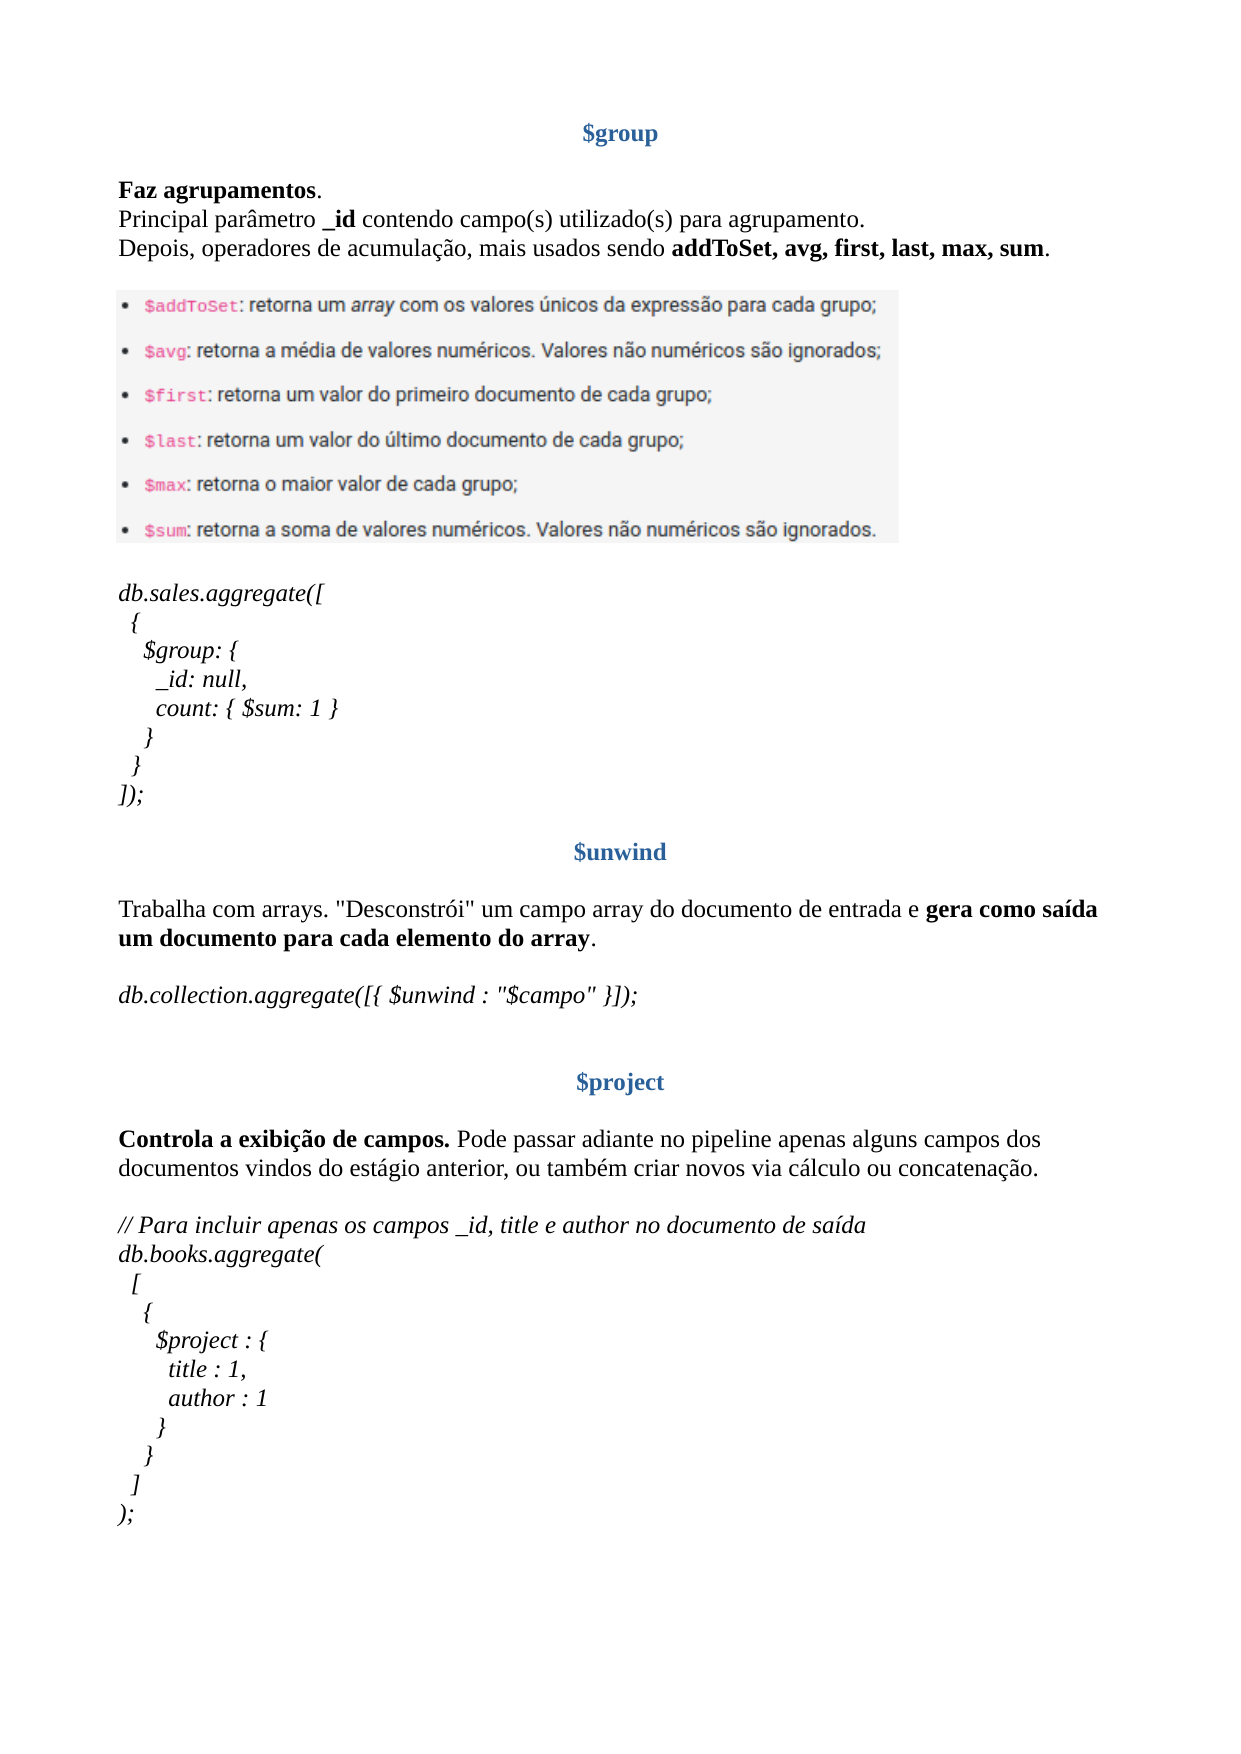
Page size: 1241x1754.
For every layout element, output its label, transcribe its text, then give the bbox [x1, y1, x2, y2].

text } [118, 1412, 1122, 1441]
text } [118, 1441, 1122, 1469]
text db.collection.aggregate([{ $unwind : "$campo" }]); [118, 981, 1122, 1009]
text $group [118, 118, 1122, 147]
text // Para incluir apenas os campos _id, title e author no documento de saída [118, 1211, 1122, 1239]
text $group: { [118, 636, 1122, 664]
text Controla a exibição de campos. Pode passar adiante no pipeline apenas alguns campos dos documentos vindos do estágio anterior, ou também criar novos via cálculo ou concatenação. [118, 1124, 1122, 1182]
picture [116, 290, 899, 543]
text ] [118, 1469, 1122, 1498]
text { [118, 1297, 1122, 1326]
text $project [118, 1067, 1122, 1096]
text Depois, operadores de acumulação, mais usados sendo addToSet, avg, first, last, max, sum. [118, 233, 1122, 262]
text $unwind [118, 837, 1122, 866]
text } [118, 751, 1122, 779]
text [ [118, 1268, 1122, 1297]
text title : 1, [118, 1354, 1122, 1383]
text Faz agrupamentos. Principal parâmetro _id contendo campo(s) utilizado(s) para agrupamento. [118, 176, 1122, 233]
text } [118, 722, 1122, 751]
text author : 1 [118, 1383, 1122, 1412]
text Trabalha com arrays. "Desconstrói" um campo array do documento de entrada e gera como saída um documento para cada elemento do array. [118, 894, 1122, 952]
text { [118, 607, 1122, 636]
text _id: null, [118, 664, 1122, 693]
text db.books.aggregate( [118, 1239, 1122, 1268]
text ]); [118, 779, 1122, 808]
text db.sales.aggregate([ [118, 578, 1122, 607]
text ); [118, 1498, 1122, 1527]
text count: { $sum: 1 } [118, 693, 1122, 722]
text $project : { [118, 1326, 1122, 1354]
